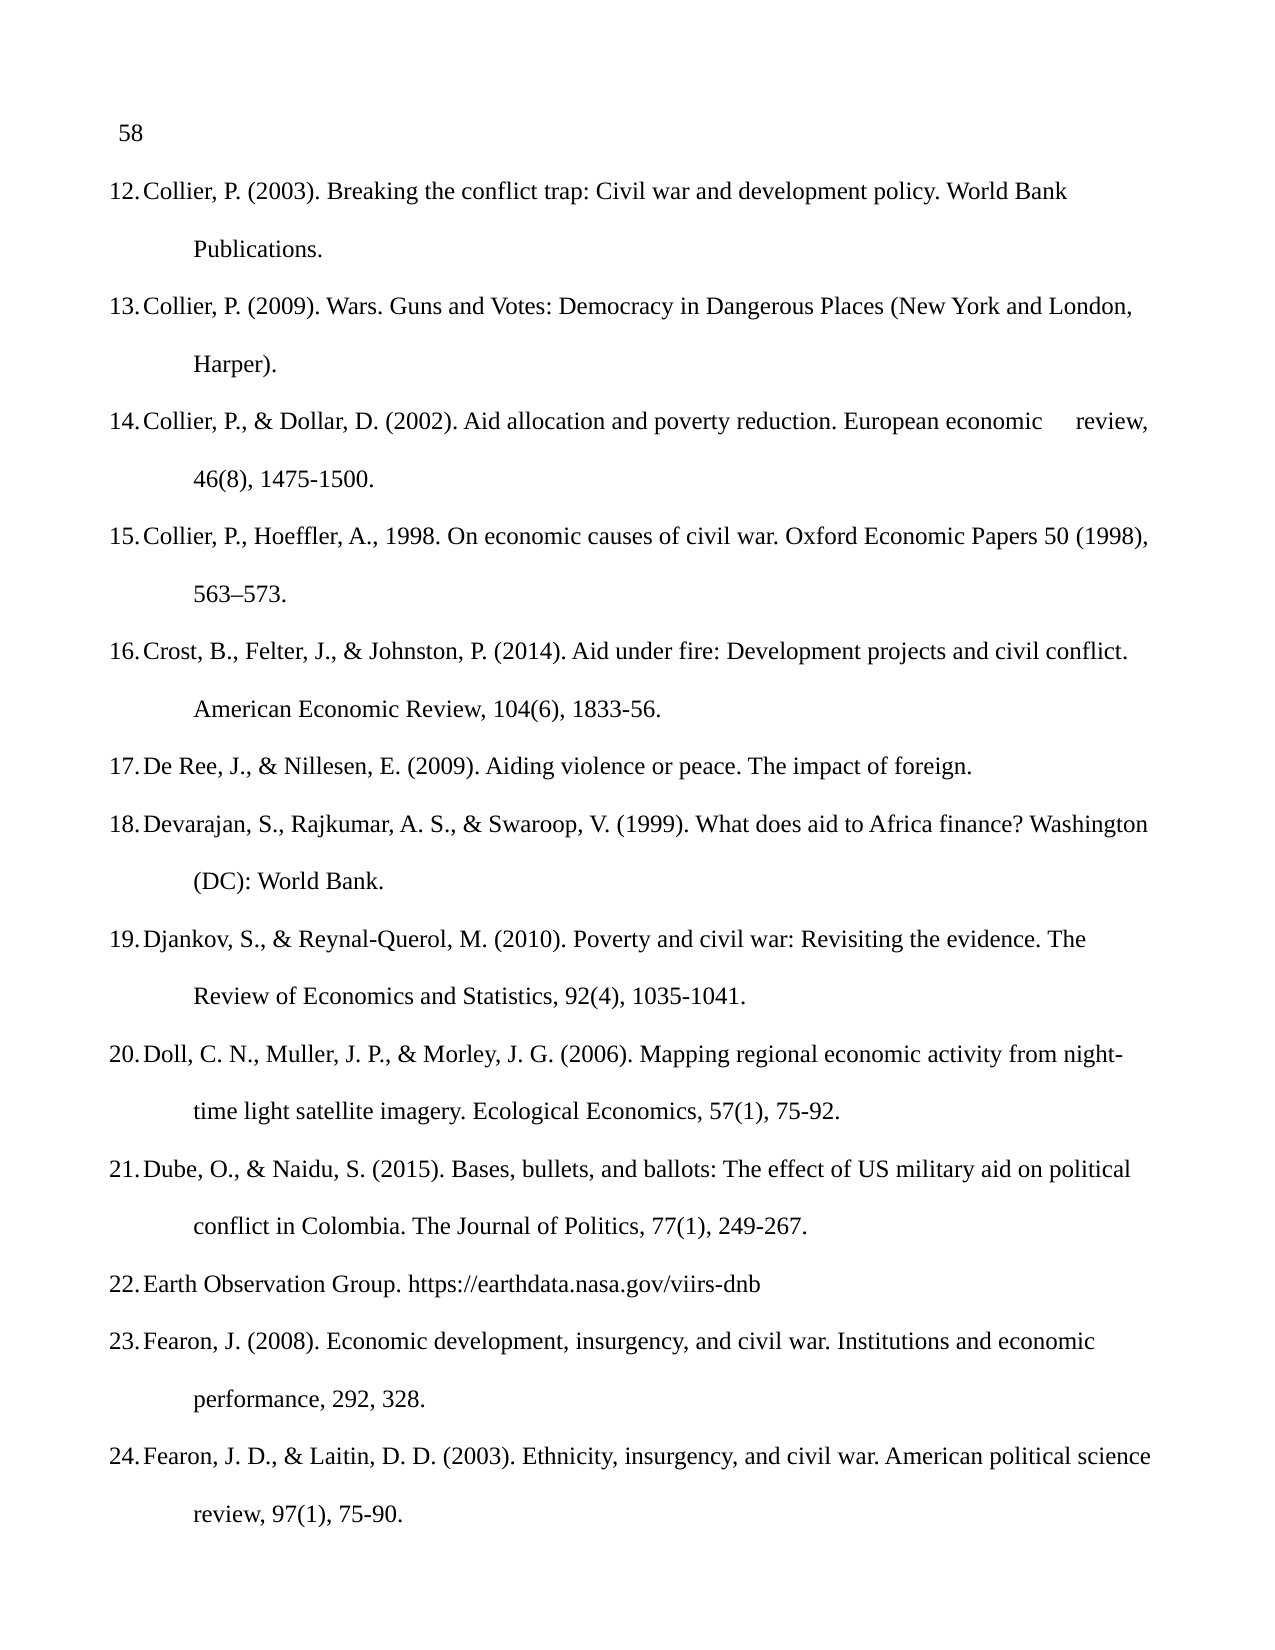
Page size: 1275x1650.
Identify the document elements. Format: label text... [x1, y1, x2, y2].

list Djankov, S., & Reynal-Querol, M. (2010). Poverty and civil war: Revisiting the evidence. The Review of Economics and Statistics, 92(4), 1035-1041. [109, 924, 1157, 1010]
list Collier, P., Hoeffler, A., 1998. On economic causes of civil war. Oxford Economic Papers 50 (1998), 563–573. [109, 521, 1157, 608]
list Doll, C. N., Muller, J. P., & Morley, J. G. (2006). Mapping regional economic activity from night-time light satellite imagery. Ecological Economics, 57(1), 75-92. [109, 1039, 1157, 1125]
list De Ree, J., & Nillesen, E. (2009). Aiding violence or peace. The impact of foreign. [109, 751, 1157, 780]
list Fearon, J. (2008). Economic development, insurgency, and civil war. Institutions and economic performance, 292, 328. [109, 1326, 1157, 1413]
list Devarajan, S., Rajkumar, A. S., & Swaroop, V. (1999). What does aid to Africa finance? Washington (DC): World Bank. [109, 809, 1157, 895]
list Collier, P. (2009). Wars. Guns and Votes: Democracy in Dangerous Places (New York and London, Harper). [109, 291, 1157, 378]
list Earth Observation Group. https://earthdata.nasa.gov/viirs-dnb [109, 1269, 1157, 1298]
list Collier, P. (2003). Breaking the conflict trap: Civil war and development policy. World Bank Publications. [109, 176, 1157, 263]
list Fearon, J. D., & Laitin, D. D. (2003). Ethnicity, insurgency, and civil war. American political science review, 97(1), 75-90. [109, 1441, 1157, 1528]
list Crost, B., Felter, J., & Johnston, P. (2014). Aid under fire: Development projects and civil conflict. American Economic Review, 104(6), 1833-56. [109, 636, 1157, 723]
list Collier, P., & Dollar, D. (2002). Aid allocation and poverty reduction. European economic review, 46(8), 1475-1500. [109, 406, 1157, 493]
list Dube, O., & Naidu, S. (2015). Bases, bullets, and ballots: The effect of US military aid on political conflict in Colombia. The Journal of Politics, 77(1), 249-267. [109, 1154, 1157, 1240]
